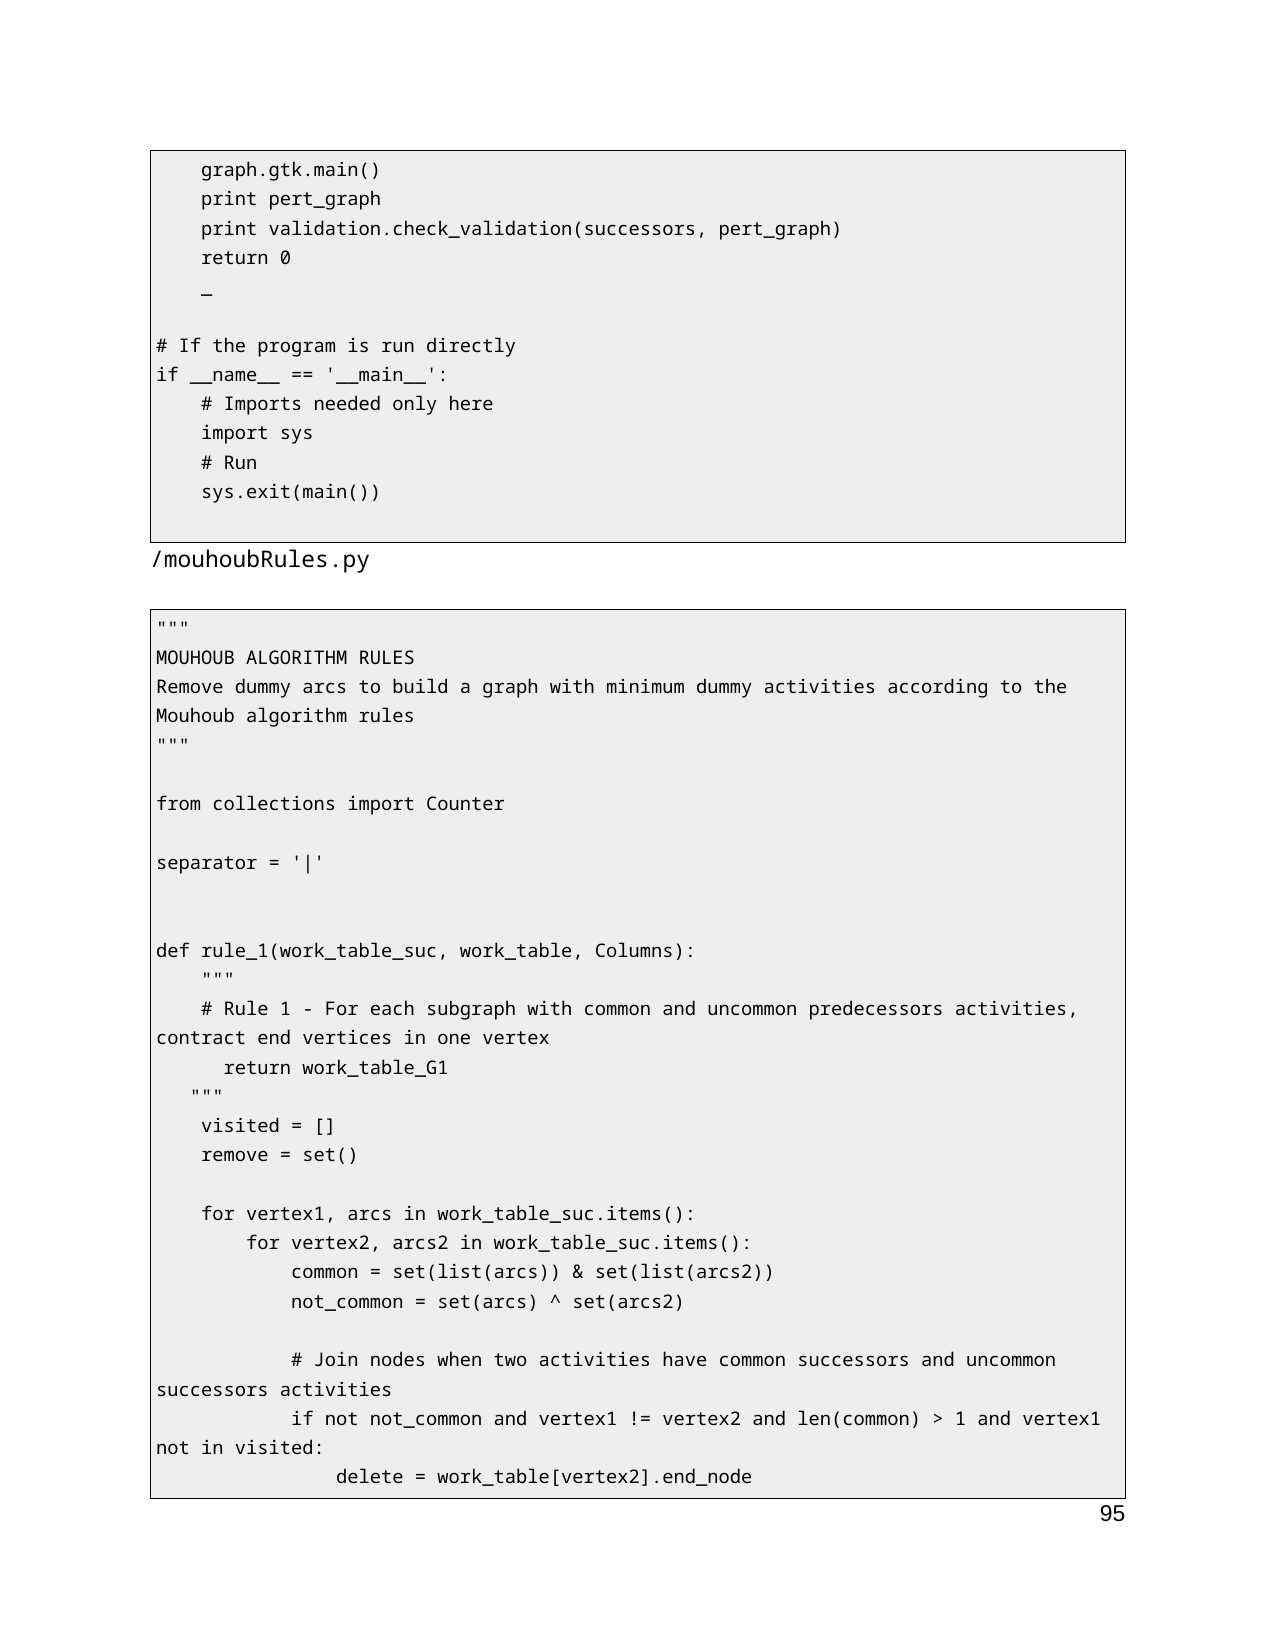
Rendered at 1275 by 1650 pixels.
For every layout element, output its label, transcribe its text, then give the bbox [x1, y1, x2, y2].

table_header """ MOUHOUB ALGORITHM RULES Remove dummy arcs to build a graph with minimum dummy activities according to the Mouhoub algorithm rules """ from collections import Counter separator = '|' def rule_1(work_table_suc, work_table, Columns): """ # Rule 1 - For each subgraph with common and uncommon predecessors activities, contract end vertices in one vertex return work_table_G1 """ visited = [] remove = set() for vertex1, arcs in work_table_suc.items(): for vertex2, arcs2 in work_table_suc.items(): common = set(list(arcs)) & set(list(arcs2)) not_common = set(arcs) ^ set(arcs2) # Join nodes when two activities have common successors and uncommon successors activities if not not_common and vertex1 != vertex2 and len(common) > 1 and vertex1 not in visited: delete = work_table[vertex2].end_node [151, 610, 1125, 1498]
table_header graph.gtk.main() print pert_graph print validation.check_validation(successors, pert_graph) return 0 _ # If the program is run directly if __name__ == '__main__': # Imports needed only here import sys # Run sys.exit(main()) [151, 151, 1125, 542]
text /mouhoubRules.py [150, 543, 1125, 574]
